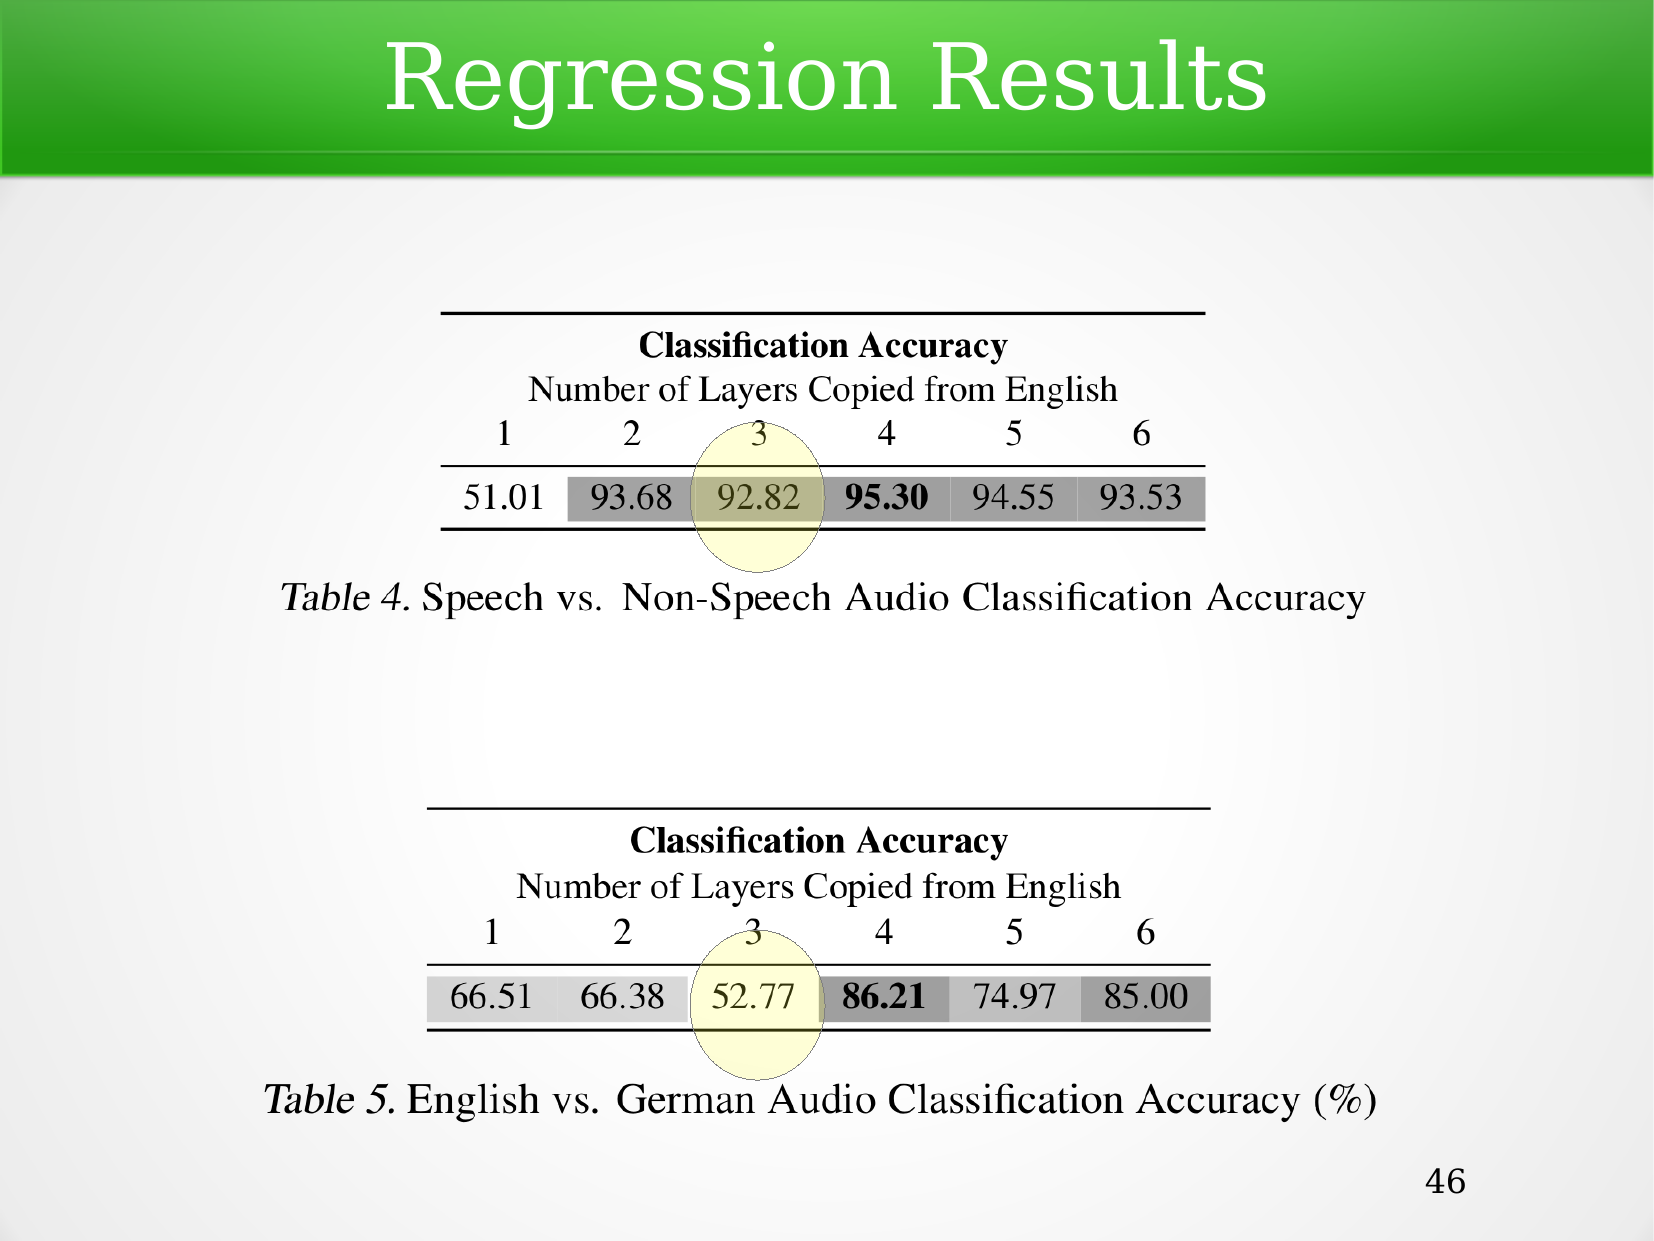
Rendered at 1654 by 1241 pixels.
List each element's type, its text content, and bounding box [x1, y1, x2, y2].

text_box [690, 930, 826, 1081]
title Regression Results [82, 11, 1571, 154]
picture [0, 0, 1654, 1241]
text_box [690, 422, 826, 573]
